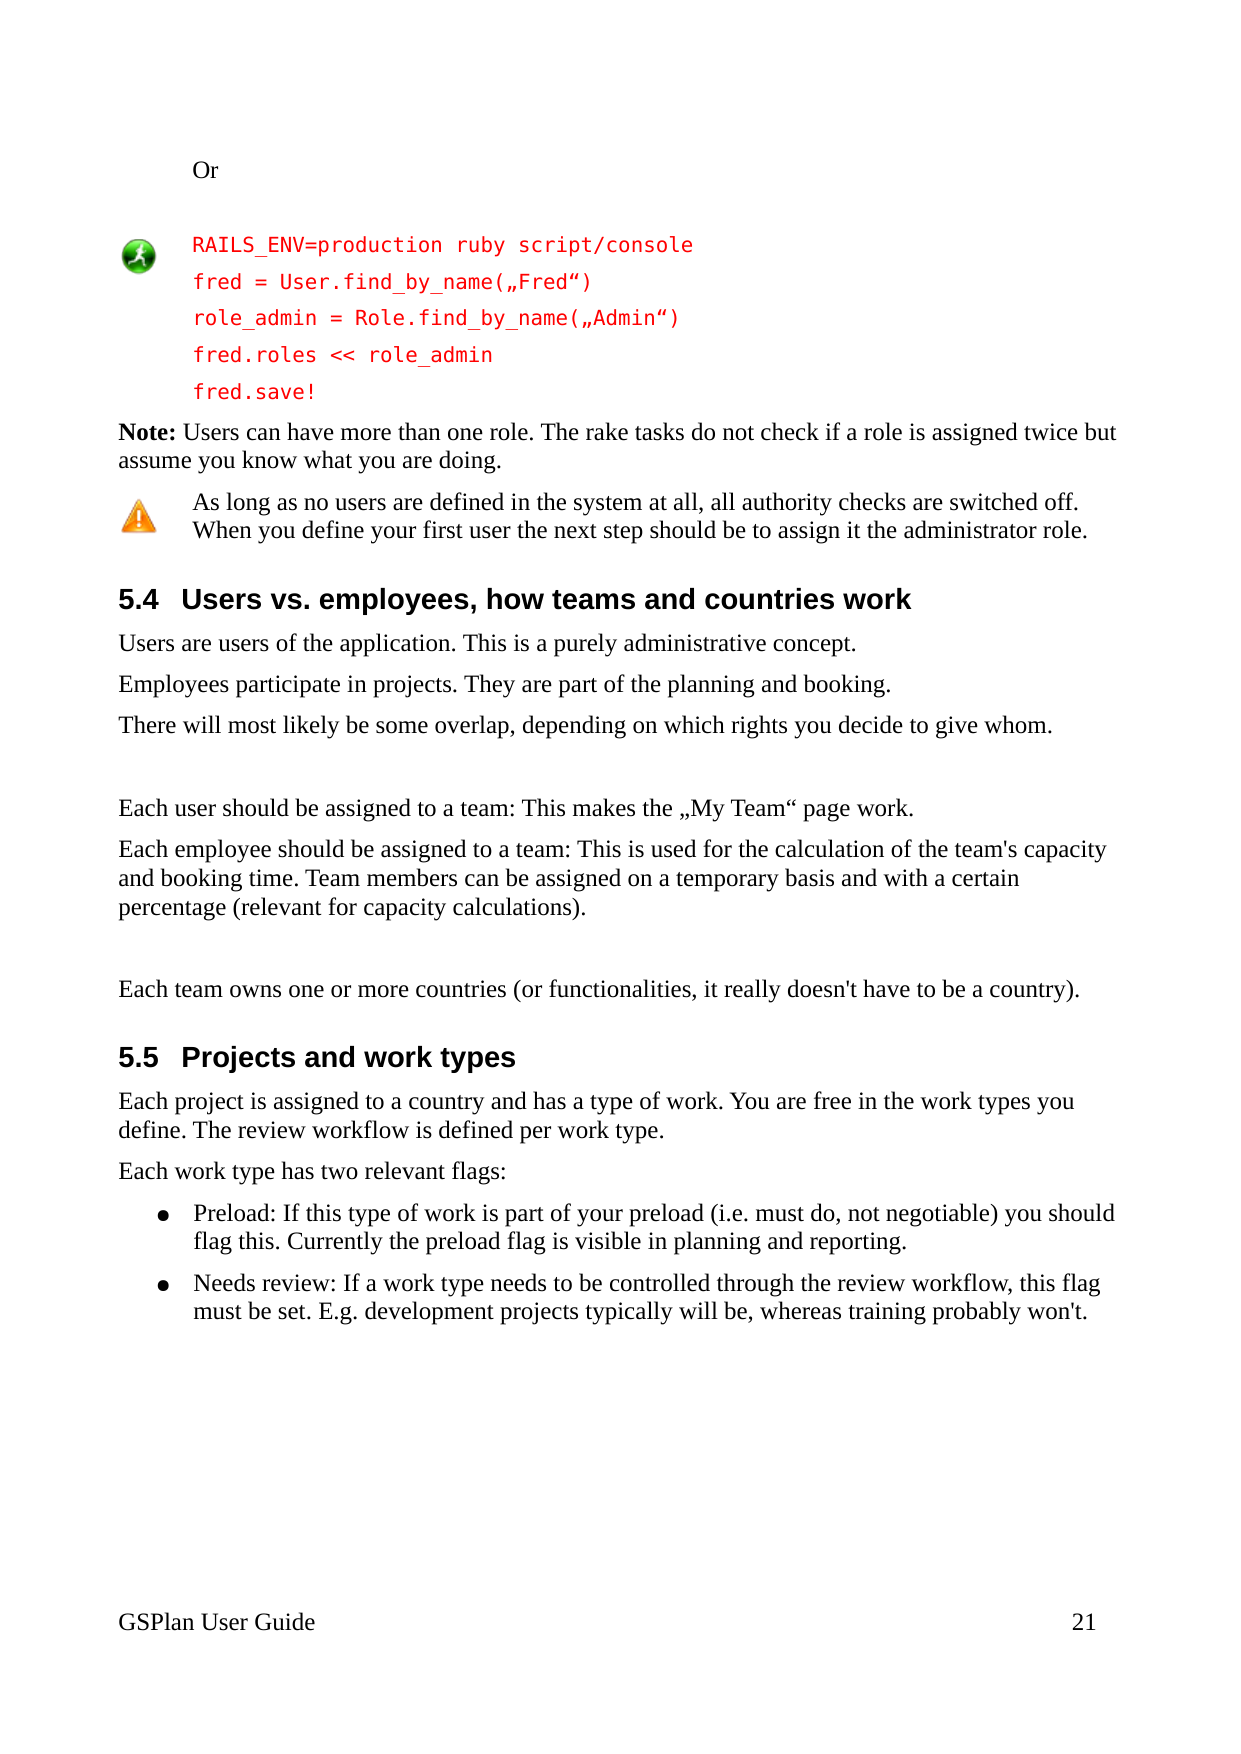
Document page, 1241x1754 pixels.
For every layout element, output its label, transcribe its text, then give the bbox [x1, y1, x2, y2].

text fred.roles << role_admin [192, 343, 1122, 367]
text fred.save! [192, 380, 1122, 404]
text There will most likely be some overlap, depending on which rights you decide to give whom. [118, 710, 1122, 739]
list Needs review: If a work type needs to be controlled through the review workflow, this flag must be set. E.g. development projects typically will be, whereas training probably won't. [156, 1268, 1122, 1325]
subtitle Projects and work types [118, 1040, 1122, 1074]
text Or [192, 155, 1122, 184]
text Each work type has two relevant flags: [118, 1156, 1122, 1185]
text Each project is assigned to a country and has a type of work. You are free in the work types you define. The review workflow is defined per work type. [118, 1086, 1122, 1144]
text Note: Users can have more than one role. The rake tasks do not check if a role is assigned twice but assume you know what you are doing. [118, 417, 1122, 474]
text As long as no users are defined in the system at all, all authority checks are switched off. When you define your first user the next step should be to assign it the administrator role. [192, 487, 1122, 544]
list Preload: If this type of work is part of your preload (i.e. must do, not negotiable) you should flag this. Currently the preload flag is visible in planning and reporting. [156, 1198, 1122, 1255]
picture [121, 239, 157, 275]
text fred = User.find_by_name(„Fred“) [192, 270, 1122, 294]
subtitle Users vs. employees, how teams and countries work [118, 582, 1122, 615]
text Employees participate in projects. They are part of the planning and booking. [118, 669, 1122, 698]
text RAILS_ENV=production ruby script/console [192, 233, 1122, 257]
text Each user should be assigned to a team: This makes the „My Team“ page work. [118, 793, 1122, 822]
text Each employee should be assigned to a team: This is used for the calculation of the team's capacity and booking time. Team members can be assigned on a temporary basis and with a certain percentage (relevant for capacity calculations). [118, 834, 1122, 920]
text role_admin = Role.find_by_name(„Admin“) [192, 306, 1122, 331]
picture [121, 498, 157, 535]
text Each team owns one or more countries (or functionalities, it really doesn't have to be a country). [118, 974, 1122, 1003]
text Users are users of the application. This is a purely administrative concept. [118, 628, 1122, 657]
